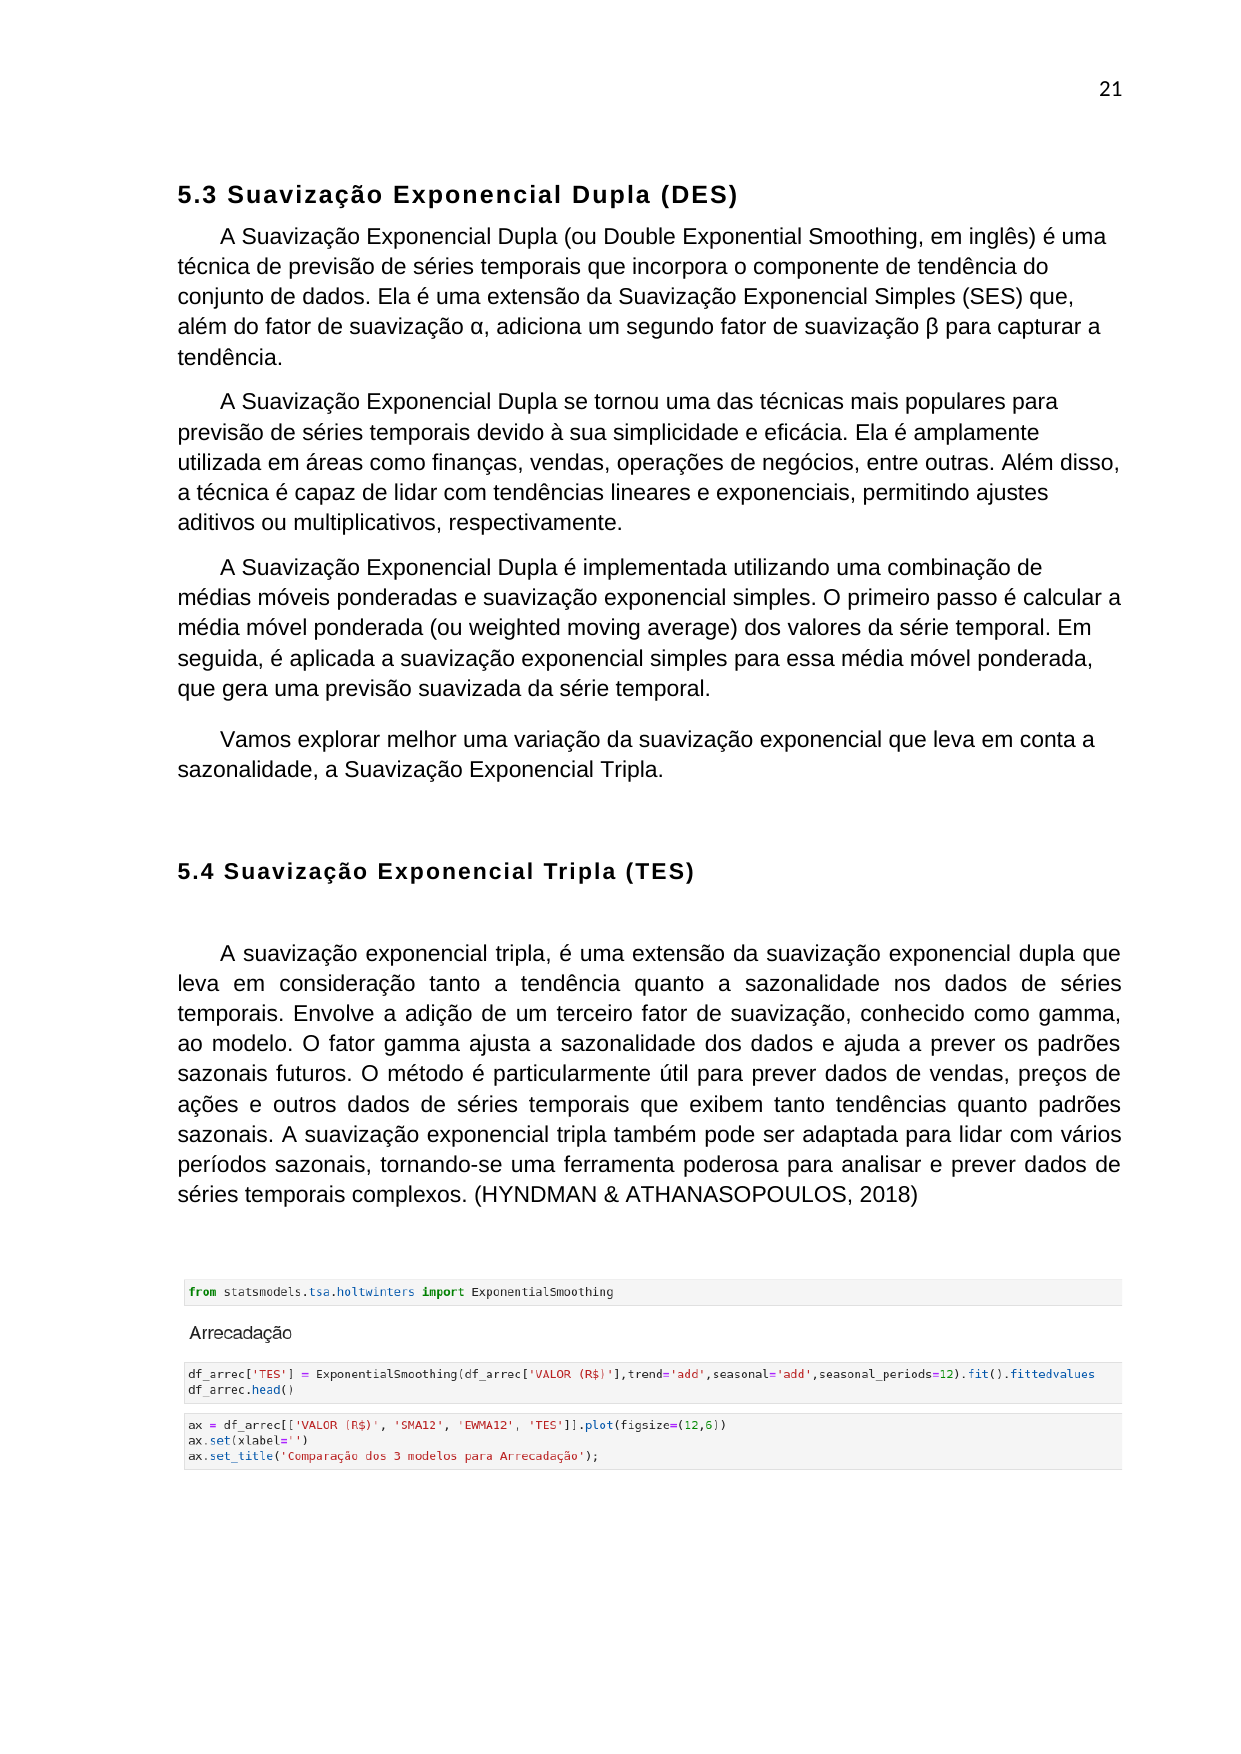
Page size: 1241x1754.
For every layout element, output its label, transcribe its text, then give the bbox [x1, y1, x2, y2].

text A Suavização Exponencial Dupla é implementada utilizando uma combinação de médias móveis ponderadas e suavização exponencial simples. O primeiro passo é calcular a média móvel ponderada (ou weighted moving average) dos valores da série temporal. Em seguida, é aplicada a suavização exponencial simples para essa média móvel ponderada, que gera uma previsão suavizada da série temporal. [177, 554, 1122, 701]
text Vamos explorar melhor uma variação da suavização exponencial que leva em conta a sazonalidade, a Suavização Exponencial Tripla. [177, 726, 1122, 782]
subtitle 5.4 Suavização Exponencial Tripla (TES) [177, 858, 1122, 884]
text A suavização exponencial tripla, é uma extensão da suavização exponencial dupla que leva em consideração tanto a tendência quanto a sazonalidade nos dados de séries temporais. Envolve a adição de um terceiro fator de suavização, conhecido como gamma, ao modelo. O fator gamma ajusta a sazonalidade dos dados e ajuda a prever os padrões sazonais futuros. O método é particularmente útil para prever dados de vendas, preços de ações e outros dados de séries temporais que exibem tanto tendências quanto padrões sazonais. A suavização exponencial tripla também pode ser adaptada para lidar com vários períodos sazonais, tornando-se uma ferramenta poderosa para analisar e prever dados de séries temporais complexos. (HYNDMAN & ATHANASOPOULOS, 2018) [177, 939, 1122, 1208]
picture [177, 1270, 1123, 1474]
subtitle 5.3 Suavização Exponencial Dupla (DES) [177, 179, 1122, 208]
text A Suavização Exponencial Dupla (ou Double Exponential Smoothing, em inglês) é uma técnica de previsão de séries temporais que incorpora o componente de tendência do conjunto de dados. Ela é uma extensão da Suavização Exponencial Simples (SES) que, além do fator de suavização α, adiciona um segundo fator de suavização β para capturar a tendência. [177, 223, 1122, 370]
text A Suavização Exponencial Dupla se tornou uma das técnicas mais populares para previsão de séries temporais devido à sua simplicidade e eficácia. Ela é amplamente utilizada em áreas como finanças, vendas, operações de negócios, entre outras. Além disso, a técnica é capaz de lidar com tendências lineares e exponenciais, permitindo ajustes aditivos ou multiplicativos, respectivamente. [177, 388, 1122, 536]
